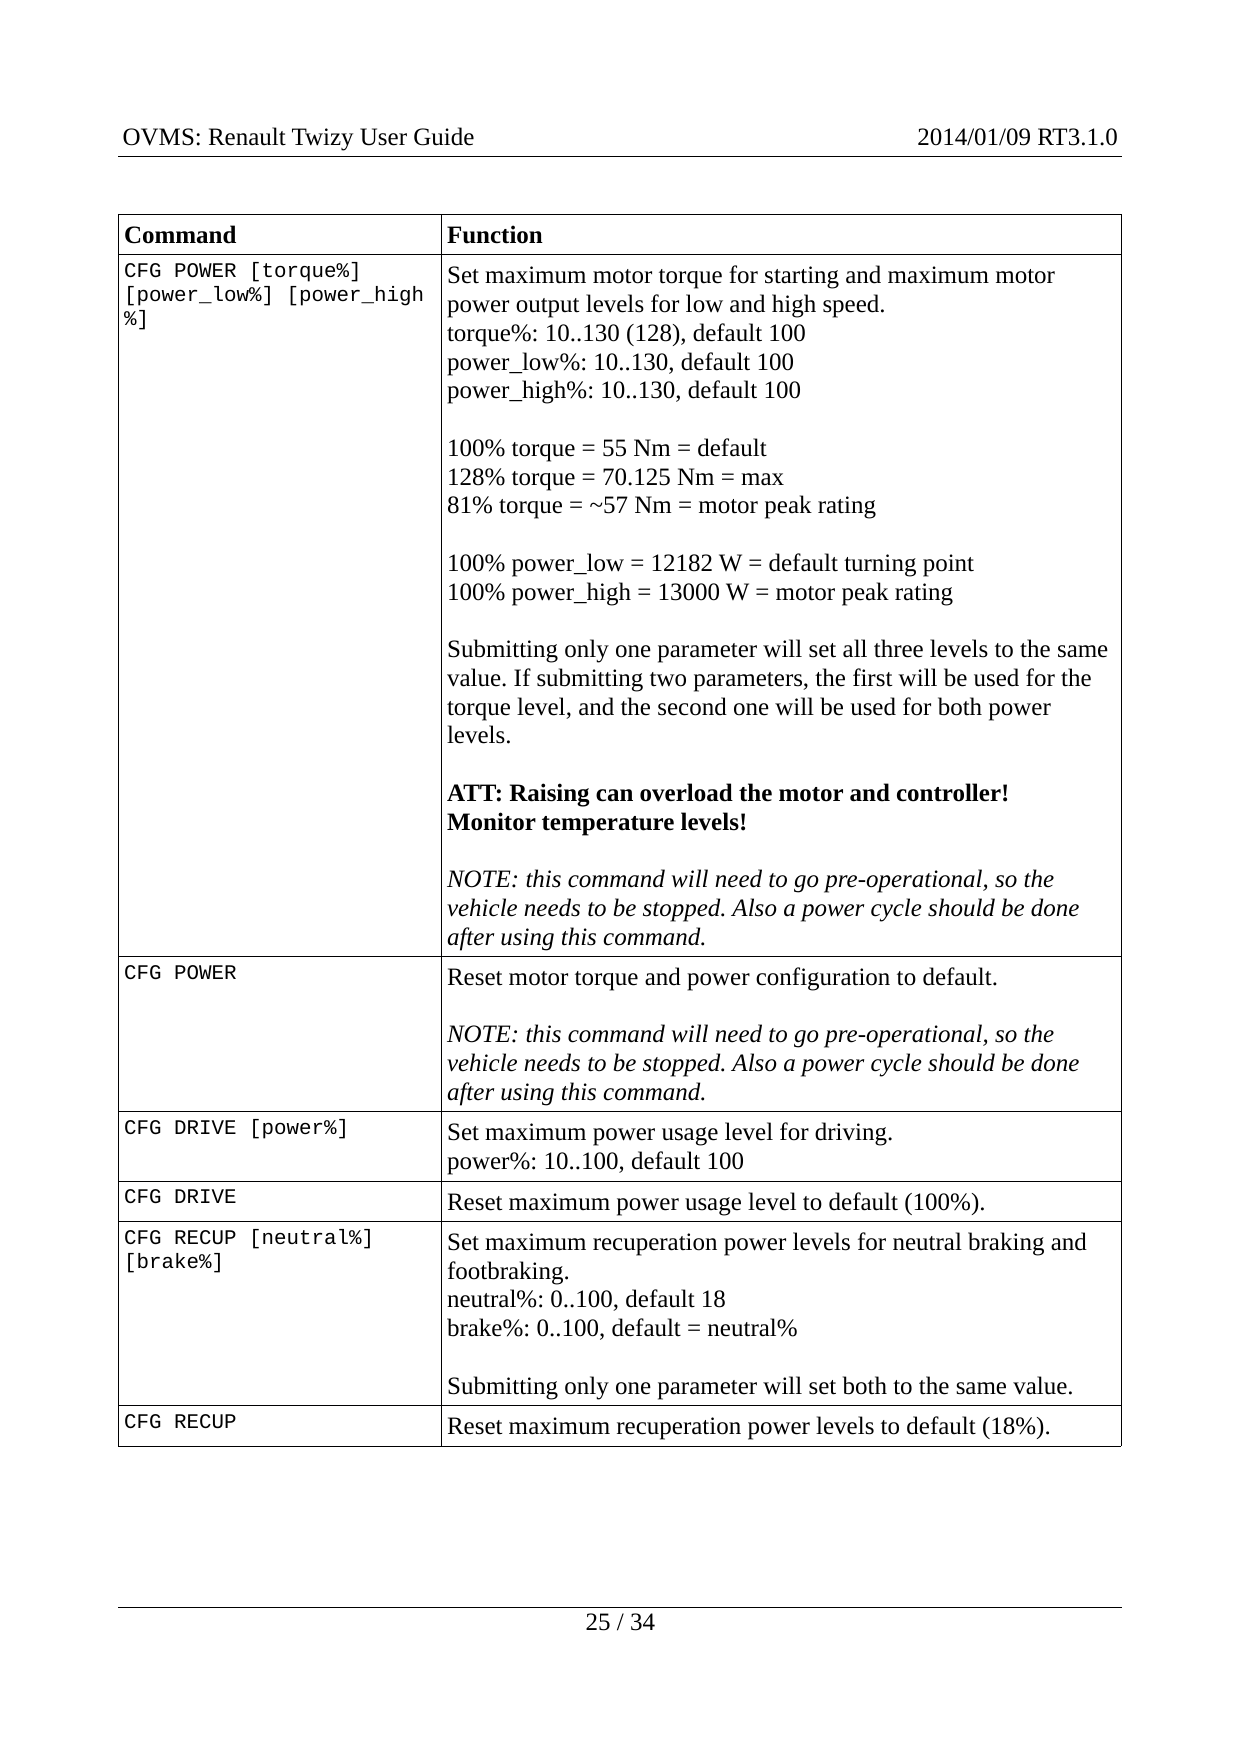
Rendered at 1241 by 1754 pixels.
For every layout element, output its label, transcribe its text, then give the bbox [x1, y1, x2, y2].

table_cell Set maximum power usage level for driving. power%: 10..100, default 100 [442, 1112, 1121, 1181]
table_cell Reset maximum recuperation power levels to default (18%). [442, 1406, 1121, 1446]
table_cell Set maximum recuperation power levels for neutral braking and footbraking. neutral%: 0..100, default 18 brake%: 0..100, default = neutral% Submitting only one parameter will set both to the same value. [442, 1222, 1121, 1405]
table_cell CFG POWER [119, 957, 441, 1111]
table_cell CFG POWER [torque%] [power_low%] [power_high%] [119, 255, 441, 956]
table_cell CFG RECUP [neutral%] [brake%] [119, 1222, 441, 1405]
table_cell CFG DRIVE [power%] [119, 1112, 441, 1181]
table_header Function [442, 215, 1121, 254]
table_cell Reset maximum power usage level to default (100%). [442, 1182, 1121, 1221]
table_cell CFG RECUP [119, 1406, 441, 1446]
table_header Command [119, 215, 441, 254]
table_cell CFG DRIVE [119, 1182, 441, 1221]
table_cell Reset motor torque and power configuration to default. NOTE: this command will need to go pre-operational, so the vehicle needs to be stopped. Also a power cycle should be done after using this command. [442, 957, 1121, 1111]
table_cell Set maximum motor torque for starting and maximum motor power output levels for low and high speed. torque%: 10..130 (128), default 100 power_low%: 10..130, default 100 power_high%: 10..130, default 100 100% torque = 55 Nm = default 128% torque = 70.125 Nm = max 81% torque = ~57 Nm = motor peak rating 100% power_low = 12182 W = default turning point 100% power_high = 13000 W = motor peak rating Submitting only one parameter will set all three levels to the same value. If submitting two parameters, the first will be used for the torque level, and the second one will be used for both power levels. ATT: Raising can overload the motor and controller! Monitor temperature levels! NOTE: this command will need to go pre-operational, so the vehicle needs to be stopped. Also a power cycle should be done after using this command. [442, 255, 1121, 956]
